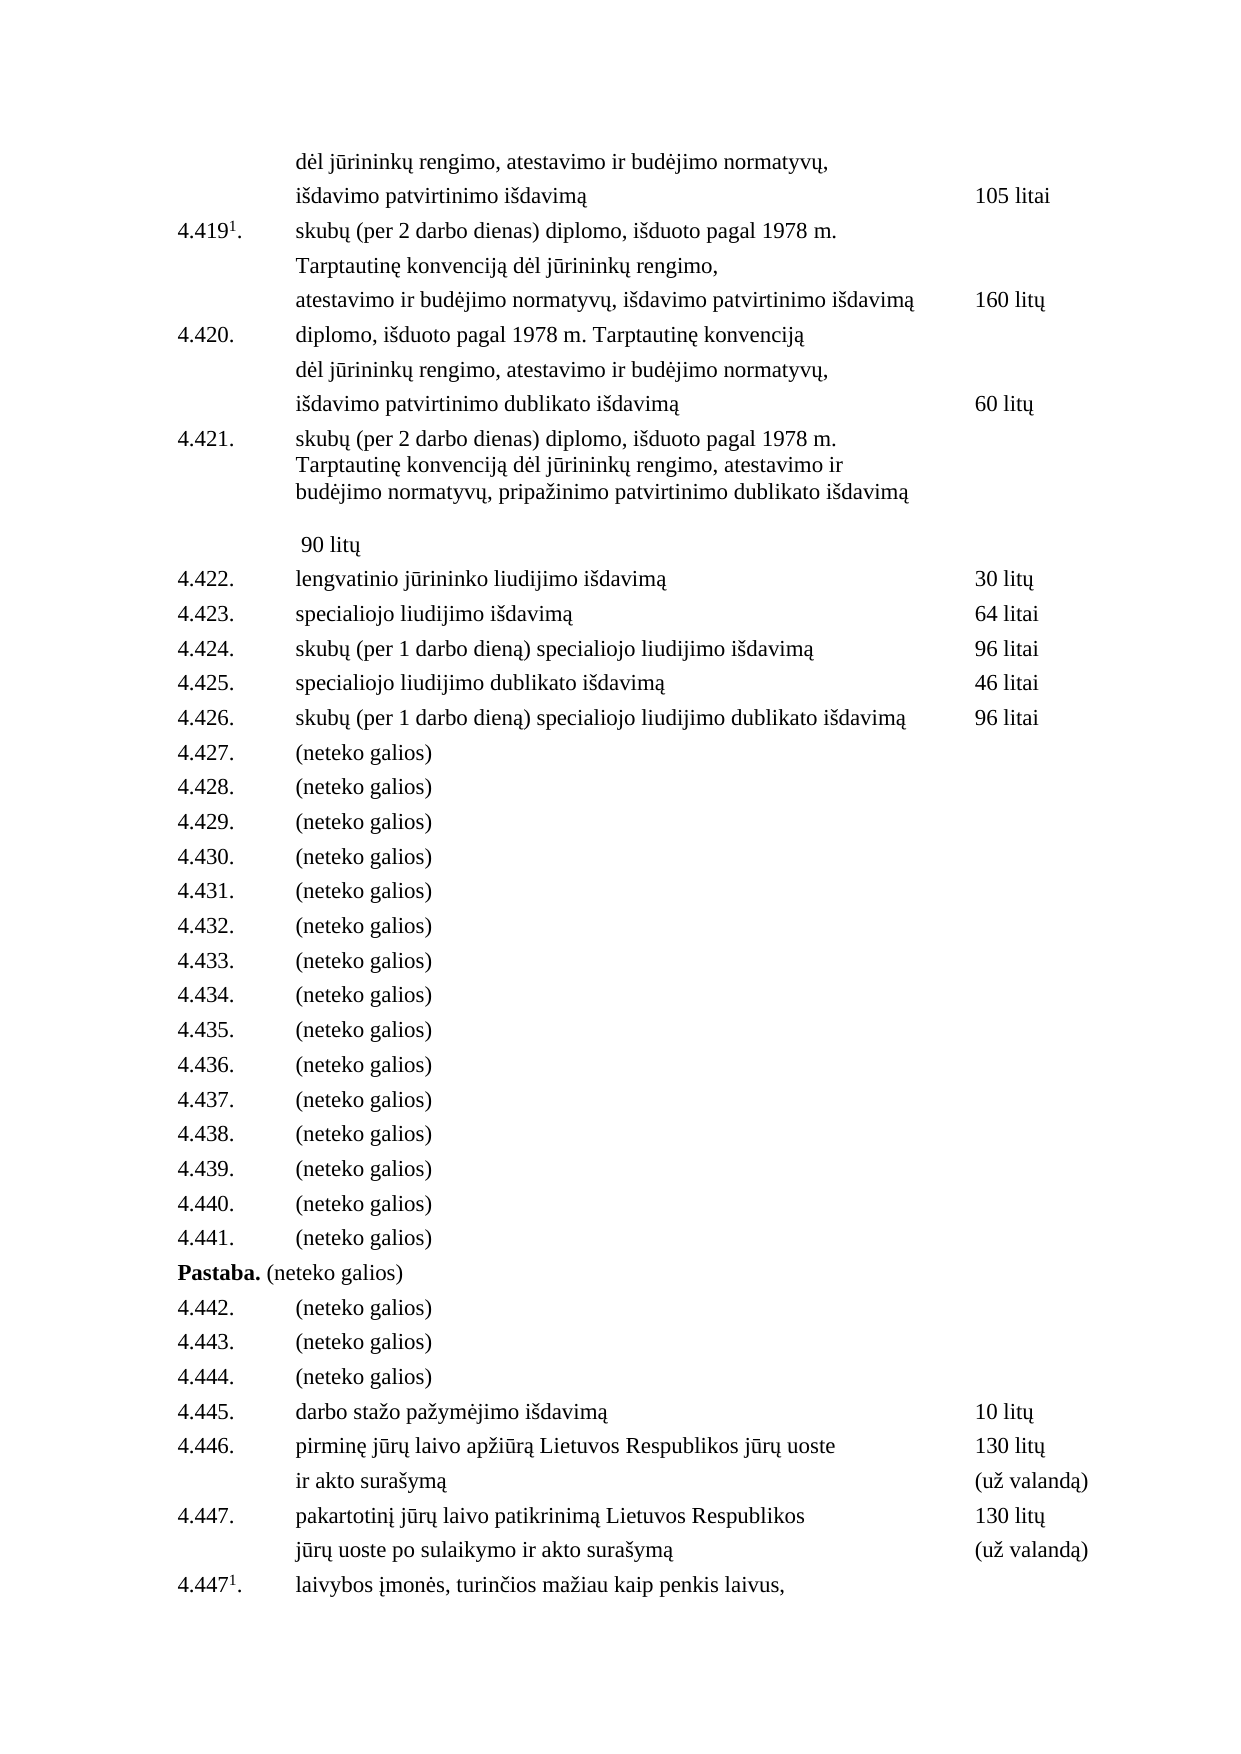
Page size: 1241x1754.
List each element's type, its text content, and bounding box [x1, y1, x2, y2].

text 4.422. lengvatinio jūrininko liudijimo išdavimą 30 litų [177, 565, 1122, 592]
text 4.4471. laivybos įmonės, turinčios mažiau kaip penkis laivus, [177, 1571, 1122, 1598]
text 4.428. (neteko galios) [177, 773, 1122, 800]
text 4.4191. skubų (per 2 darbo dienas) diplomo, išduoto pagal 1978 m. [177, 217, 1122, 243]
text 4.445. darbo stažo pažymėjimo išdavimą 10 litų [177, 1398, 1122, 1424]
text dėl jūrininkų rengimo, atestavimo ir budėjimo normatyvų, [177, 356, 1122, 382]
text 4.442. (neteko galios) [177, 1294, 1122, 1320]
text 4.439. (neteko galios) [177, 1155, 1122, 1181]
text 4.429. (neteko galios) [177, 808, 1122, 834]
text 4.441. (neteko galios) [177, 1224, 1122, 1251]
text 4.435. (neteko galios) [177, 1016, 1122, 1043]
text 4.434. (neteko galios) [177, 982, 1122, 1008]
text 4.446. pirminę jūrų laivo apžiūrą Lietuvos Respublikos jūrų uoste 130 litų [177, 1432, 1122, 1459]
text 4.423. specialiojo liudijimo išdavimą 64 litai [177, 600, 1122, 626]
text 4.447. pakartotinį jūrų laivo patikrinimą Lietuvos Respublikos 130 litų [177, 1502, 1122, 1528]
text 4.443. (neteko galios) [177, 1328, 1122, 1355]
text išdavimo patvirtinimo išdavimą 105 litai [177, 182, 1122, 209]
text 4.440. (neteko galios) [177, 1190, 1122, 1216]
text 4.427. (neteko galios) [177, 739, 1122, 765]
text Tarptautinę konvenciją dėl jūrininkų rengimo, [177, 252, 1122, 278]
text 4.420. diplomo, išduoto pagal 1978 m. Tarptautinę konvenciją [177, 321, 1122, 347]
text 4.426. skubų (per 1 darbo dieną) specialiojo liudijimo dublikato išdavimą 96 litai [177, 704, 1122, 730]
text 4.438. (neteko galios) [177, 1120, 1122, 1147]
text 4.424. skubų (per 1 darbo dieną) specialiojo liudijimo išdavimą 96 litai [177, 635, 1122, 661]
text atestavimo ir budėjimo normatyvų, išdavimo patvirtinimo išdavimą 160 litų [177, 286, 1122, 313]
text 4.430. (neteko galios) [177, 843, 1122, 869]
text dėl jūrininkų rengimo, atestavimo ir budėjimo normatyvų, [177, 148, 1122, 174]
text 4.421. skubų (per 2 darbo dienas) diplomo, išduoto pagal 1978 m. Tarptautinę konvenciją dėl jūrininkų rengimo, atestavimo ir budėjimo normatyvų, pripažinimo patvirtinimo dublikato išdavimą 90 litų [177, 425, 930, 557]
text Pastaba. (neteko galios) [177, 1259, 1122, 1285]
text išdavimo patvirtinimo dublikato išdavimą 60 litų [177, 391, 1122, 417]
text 4.436. (neteko galios) [177, 1051, 1122, 1077]
text 4.425. specialiojo liudijimo dublikato išdavimą 46 litai [177, 669, 1122, 696]
text 4.432. (neteko galios) [177, 912, 1122, 938]
text 4.437. (neteko galios) [177, 1086, 1122, 1112]
text jūrų uoste po sulaikymo ir akto surašymą (už valandą) [177, 1537, 1122, 1563]
text 4.431. (neteko galios) [177, 877, 1122, 904]
text 4.433. (neteko galios) [177, 947, 1122, 973]
text ir akto surašymą (už valandą) [177, 1467, 1122, 1493]
text 4.444. (neteko galios) [177, 1363, 1122, 1389]
